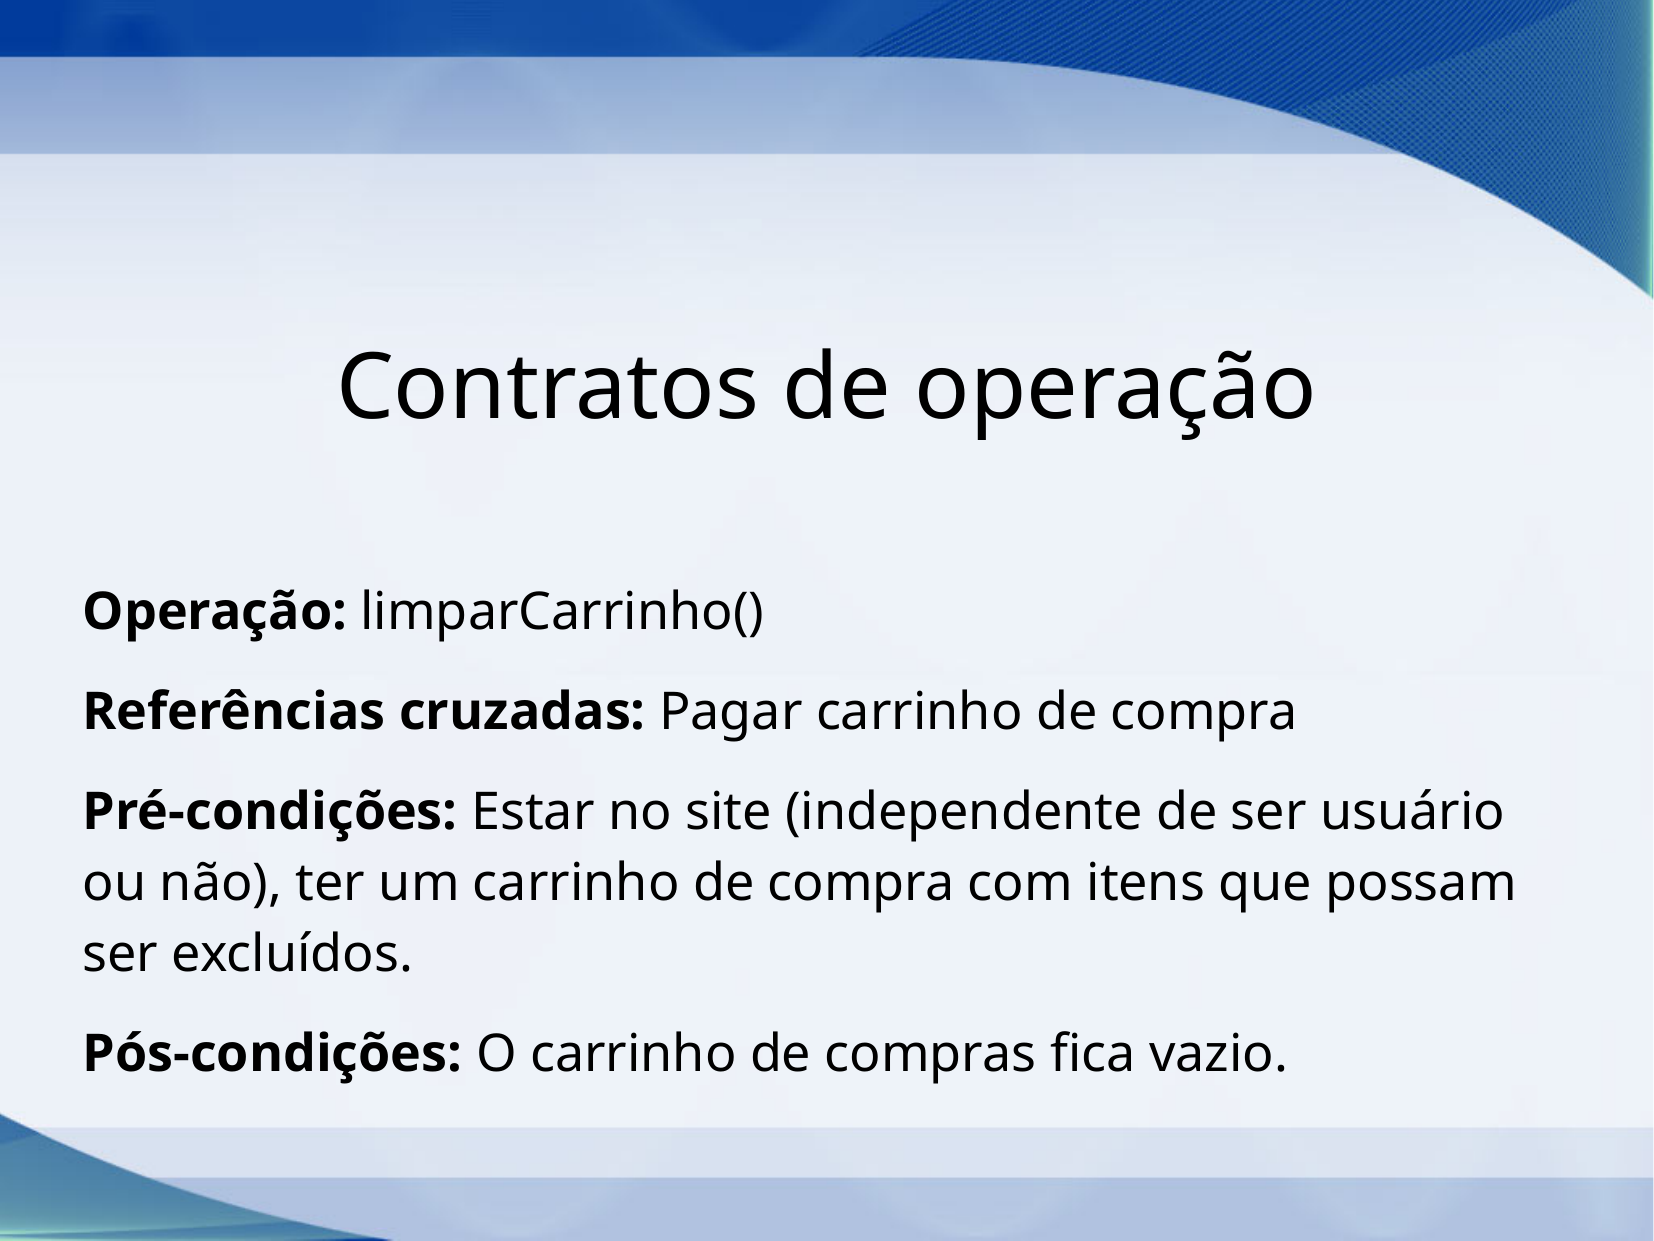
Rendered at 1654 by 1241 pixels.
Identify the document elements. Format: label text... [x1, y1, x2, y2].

title Contratos de operação [82, 226, 1571, 540]
picture [0, 0, 1654, 1241]
list Operação: limparCarrinho() Referências cruzadas: Pagar carrinho de compra Pré-condições: Estar no site (independente de ser usuário ou não), ter um carrinho de compra com itens que possam ser excluídos. Pós-condições: O carrinho de compras fica vazio. [82, 573, 1571, 1158]
